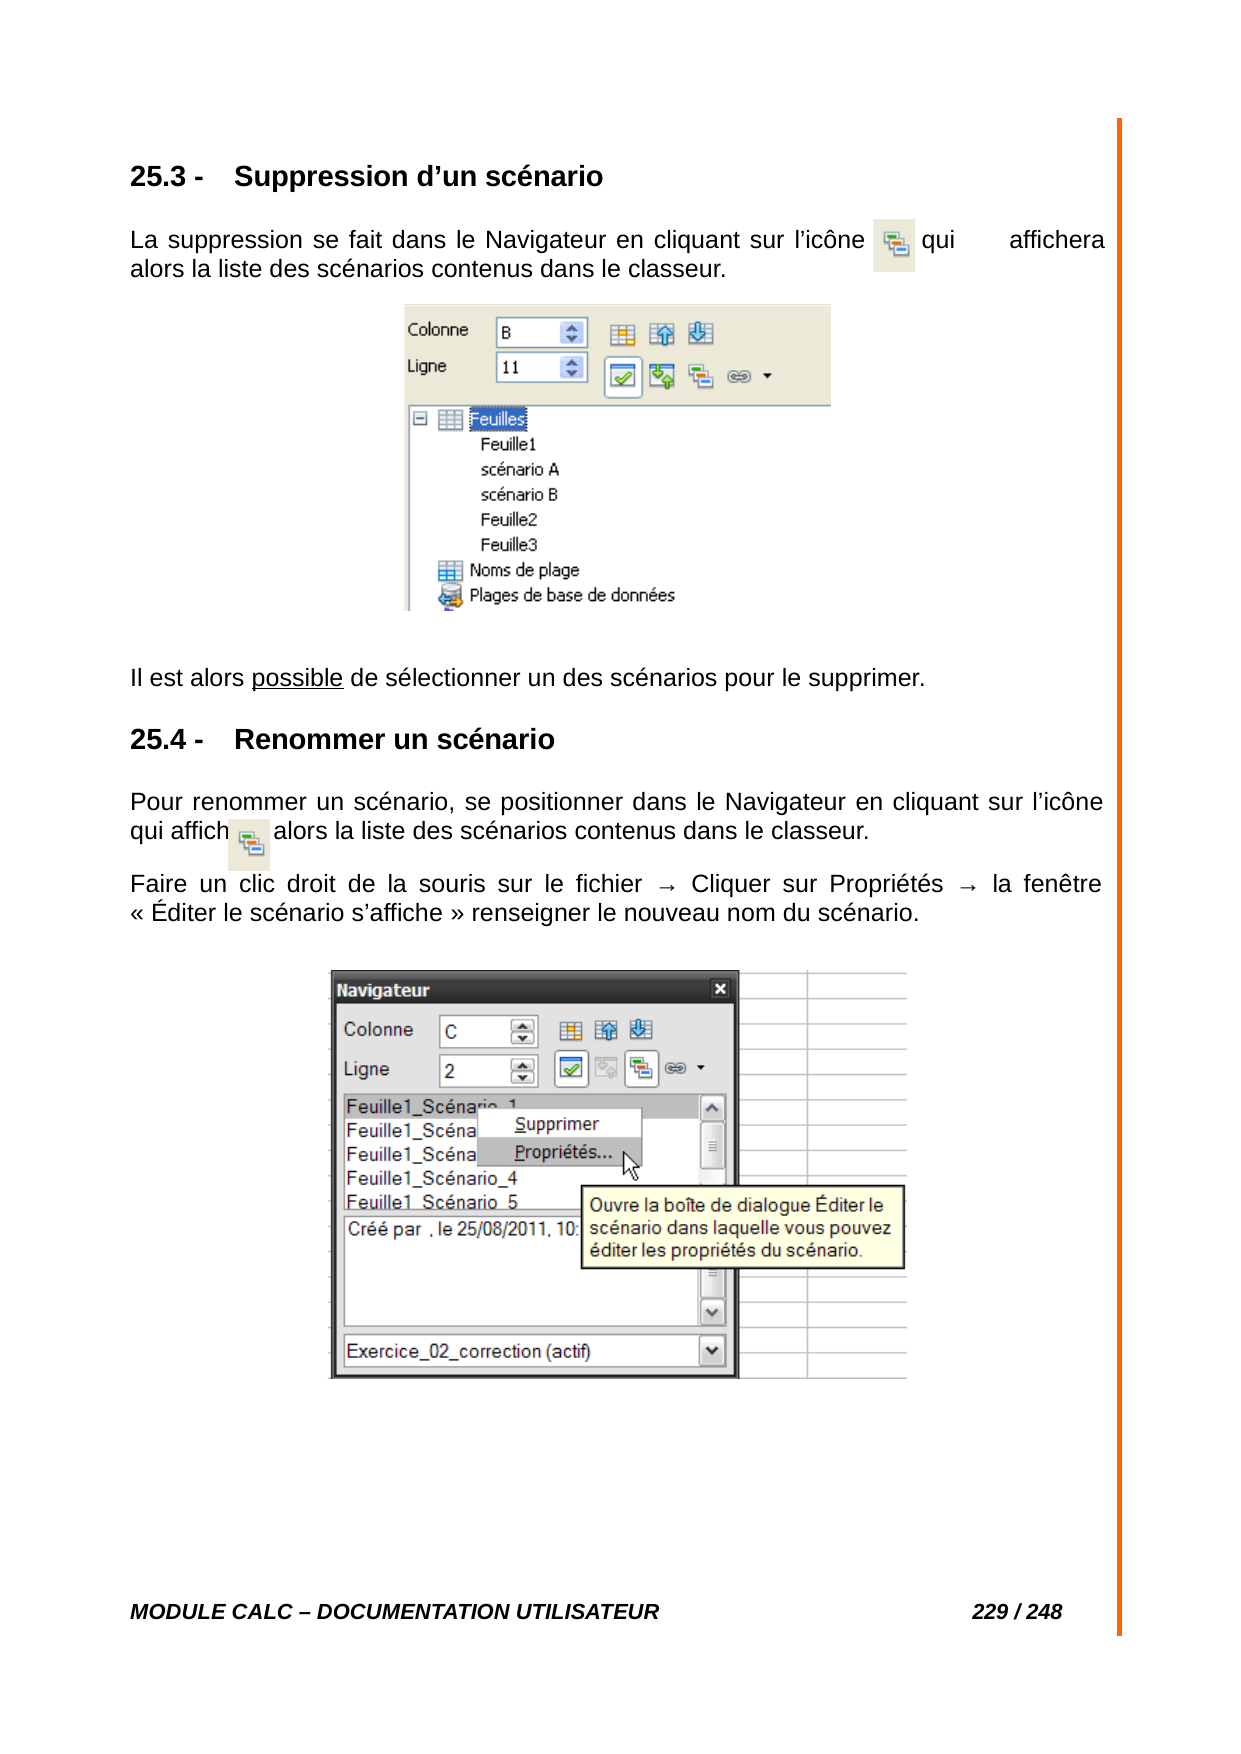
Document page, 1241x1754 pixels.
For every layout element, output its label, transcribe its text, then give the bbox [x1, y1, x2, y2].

text La suppression se fait dans le Navigateur en cliquant sur l’icône qui affichera alors la liste des scénarios contenus dans le classeur. [130, 225, 1105, 283]
text Pour renommer un scénario, se positionner dans le Navigateur en cliquant sur l’icône qui affichera alors la liste des scénarios contenus dans le classeur. [130, 787, 1105, 845]
picture [873, 219, 916, 272]
picture [228, 819, 271, 871]
picture [404, 304, 831, 611]
picture [327, 970, 908, 1379]
subtitle Renommer un scénario [130, 722, 1105, 755]
text Il est alors possible de sélectionner un des scénarios pour le supprimer. [130, 663, 1105, 692]
subtitle Suppression d’un scénario [130, 159, 1105, 193]
text Faire un clic droit de la souris sur le fichier → Cliquer sur Propriétés → la fenêtre « Éditer le scénario s’affiche » renseigner le nouveau nom du scénario. [130, 869, 1105, 927]
